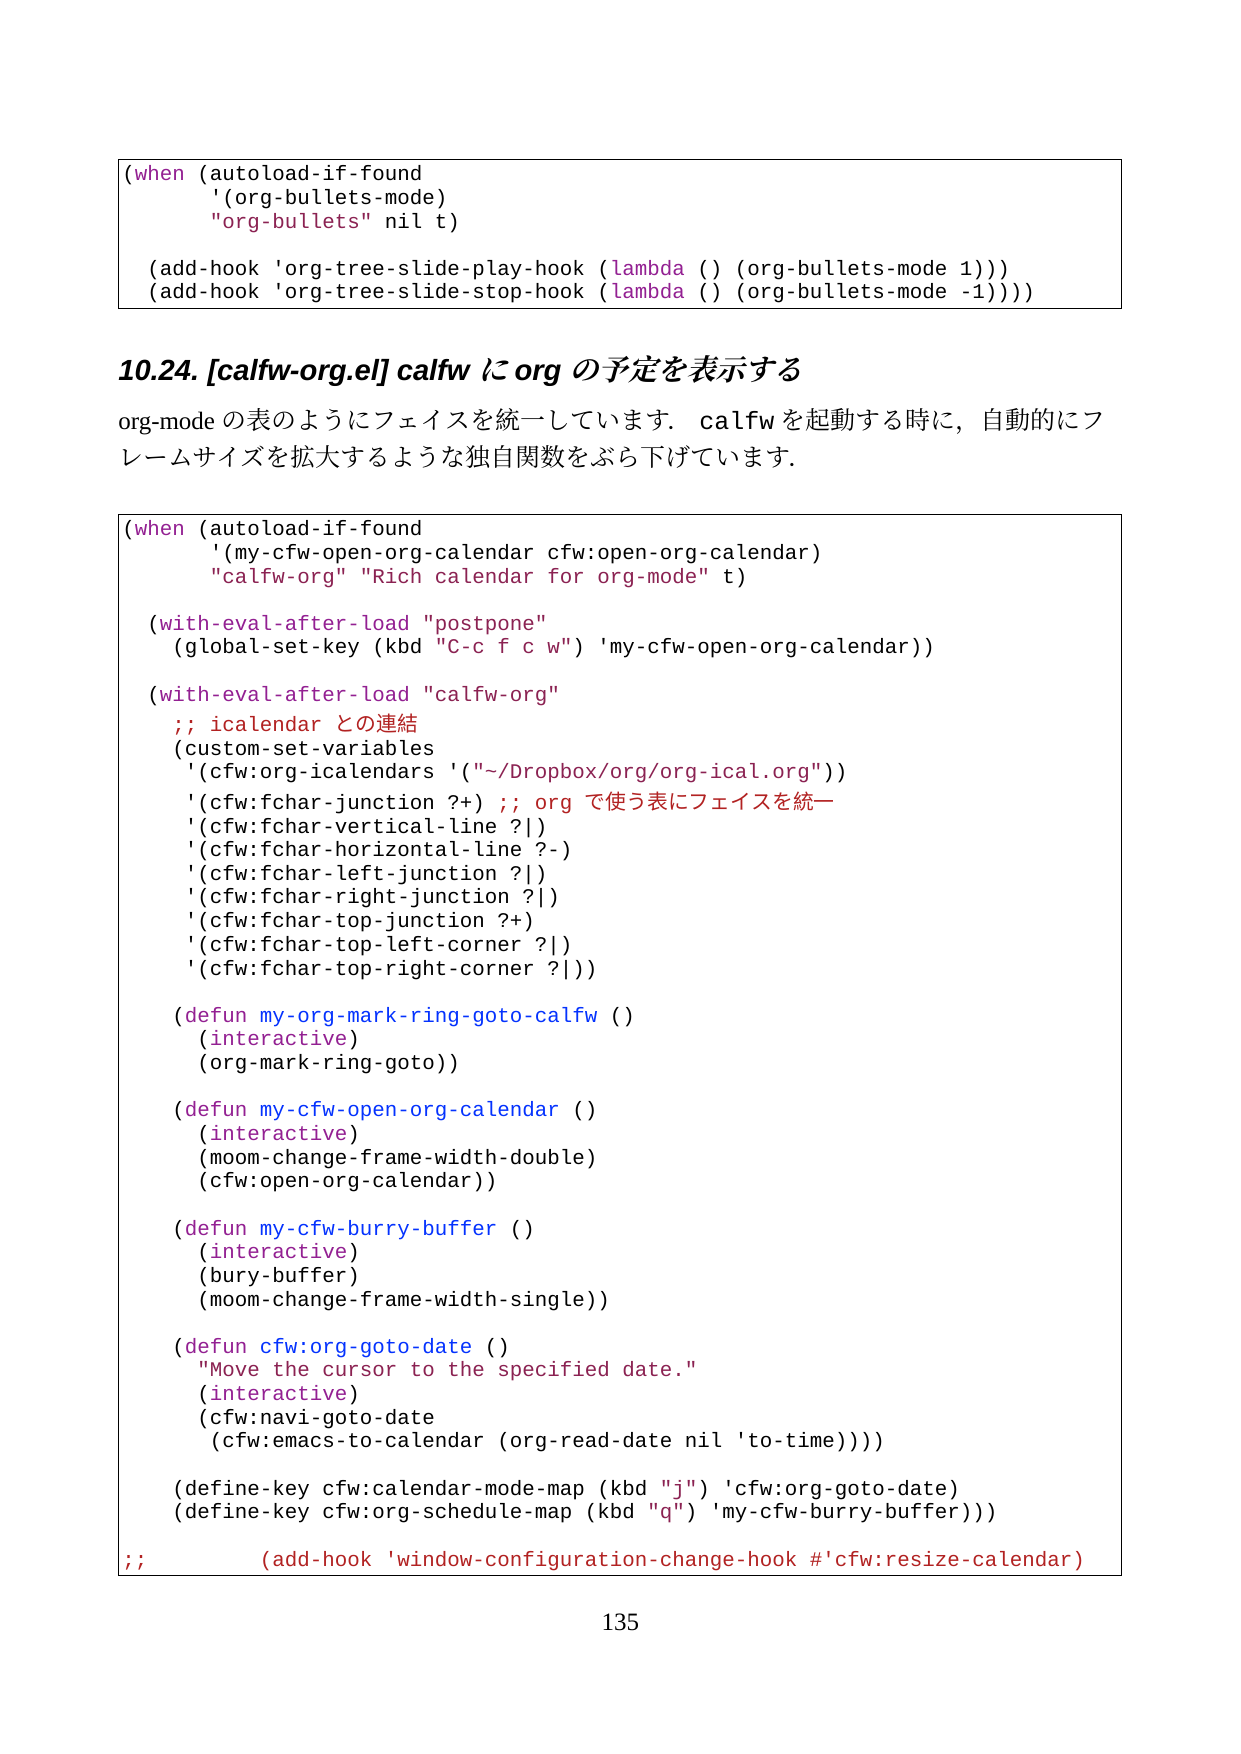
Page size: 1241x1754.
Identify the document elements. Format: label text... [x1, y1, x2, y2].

text (defun my-cfw-open-org-calendar () [119, 1095, 1121, 1119]
text (org-mark-ring-goto)) [119, 1048, 1121, 1072]
text (cfw:emacs-to-calendar (org-read-date nil 'to-time)))) [119, 1426, 1121, 1450]
text ;; (add-hook 'window-configuration-change-hook #'cfw:resize-calendar) [119, 1545, 1121, 1575]
text (when (autoload-if-found [119, 515, 1121, 538]
text (global-set-key (kbd "C-c f c w") 'my-cfw-open-org-calendar)) [119, 633, 1121, 656]
text (add-hook 'org-tree-slide-stop-hook (lambda () (org-bullets-mode -1)))) [119, 278, 1121, 308]
text '(cfw:fchar-vertical-line ?|) [119, 812, 1121, 835]
text '(my-cfw-open-org-calendar cfw:open-org-calendar) [119, 538, 1121, 562]
text (define-key cfw:calendar-mode-map (kbd "j") 'cfw:org-goto-date) [119, 1474, 1121, 1497]
text (cfw:open-org-calendar)) [119, 1166, 1121, 1190]
text (custom-set-variables [119, 734, 1121, 758]
text (add-hook 'org-tree-slide-play-hook (lambda () (org-bullets-mode 1))) [119, 254, 1121, 278]
text '(cfw:org-icalendars '("~/Dropbox/org/org-ical.org")) [119, 758, 1121, 781]
text (moom-change-frame-width-double) [119, 1143, 1121, 1166]
text (defun my-cfw-burry-buffer () [119, 1214, 1121, 1237]
text "calfw-org" "Rich calendar for org-mode" t) [119, 562, 1121, 585]
text '(cfw:fchar-left-junction ?|) [119, 859, 1121, 883]
text (cfw:navi-goto-date [119, 1403, 1121, 1426]
text org-mode の表のようにフェイスを統一しています． calfw を起動する時に，自動的にフレームサイズを拡大するような独自関数をぶら下げています． [118, 401, 1122, 502]
text (with-eval-after-load "postpone" [119, 609, 1121, 633]
text '(cfw:fchar-top-junction ?+) [119, 906, 1121, 930]
text (interactive) [119, 1024, 1121, 1048]
text '(cfw:fchar-top-left-corner ?|) [119, 930, 1121, 953]
text '(cfw:fchar-horizontal-line ?-) [119, 835, 1121, 859]
text (when (autoload-if-found [119, 160, 1121, 183]
subtitle [calfw-org.el] calfw に org の予定を表示する [118, 347, 1122, 388]
text (interactive) [119, 1119, 1121, 1143]
text ;; icalendar との連結 [119, 703, 1121, 734]
text (moom-change-frame-width-single)) [119, 1284, 1121, 1308]
text "org-bullets" nil t) [119, 207, 1121, 230]
text (interactive) [119, 1379, 1121, 1403]
text '(cfw:fchar-right-junction ?|) [119, 883, 1121, 906]
text (interactive) [119, 1237, 1121, 1261]
text (defun my-org-mark-ring-goto-calfw () [119, 1001, 1121, 1024]
text '(org-bullets-mode) [119, 183, 1121, 207]
text [118, 118, 1122, 147]
text (bury-buffer) [119, 1261, 1121, 1284]
text '(cfw:fchar-top-right-corner ?|)) [119, 953, 1121, 977]
text '(cfw:fchar-junction ?+) ;; org で使う表にフェイスを統一 [119, 781, 1121, 812]
text (define-key cfw:org-schedule-map (kbd "q") 'my-cfw-burry-buffer))) [119, 1497, 1121, 1521]
text "Move the cursor to the specified date." [119, 1356, 1121, 1379]
text (with-eval-after-load "calfw-org" [119, 680, 1121, 703]
text (defun cfw:org-goto-date () [119, 1332, 1121, 1356]
